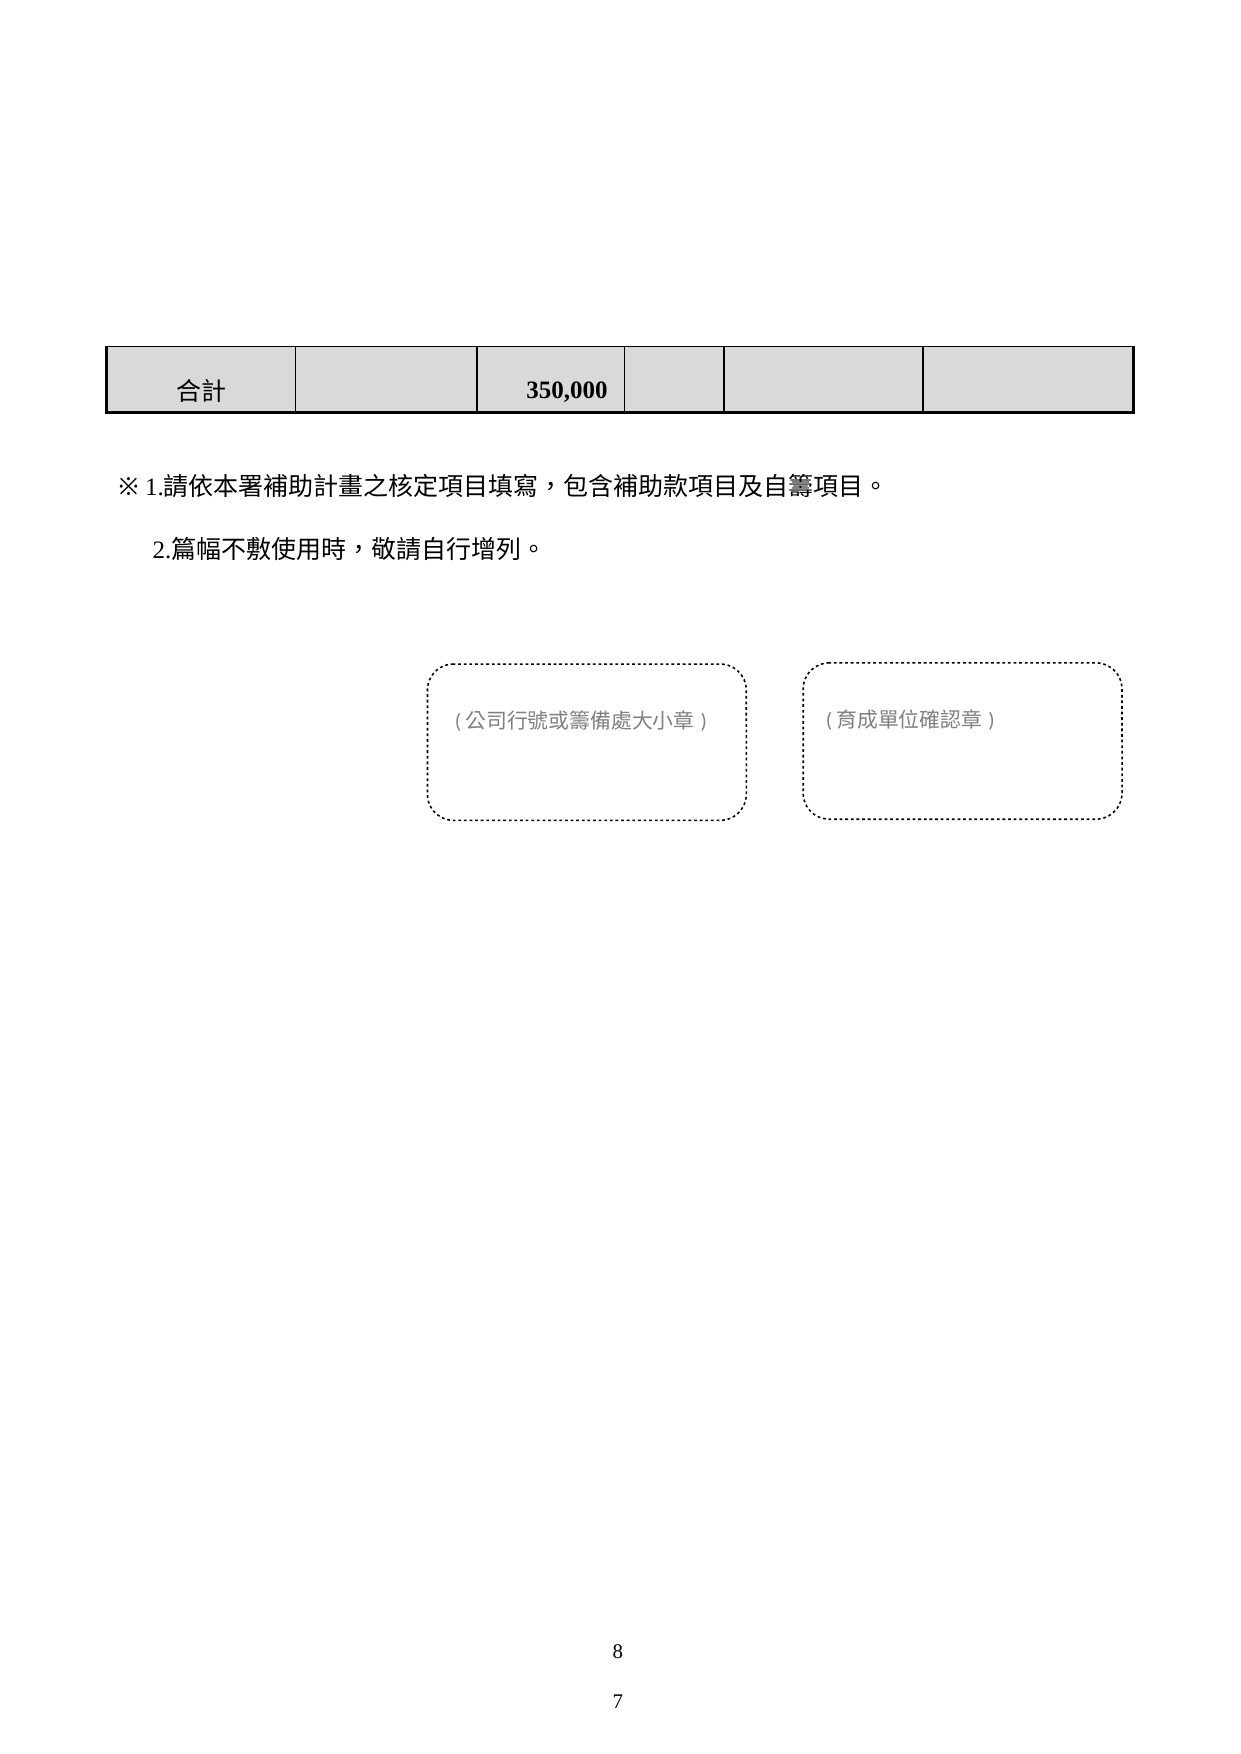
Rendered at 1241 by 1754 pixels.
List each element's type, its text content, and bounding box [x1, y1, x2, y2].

text 2.篇幅不敷使用時，敬請自行增列。 [152, 506, 1122, 568]
table_cell [296, 347, 476, 411]
table_cell [725, 347, 922, 411]
text ※ 1.請依本署補助計畫之核定項目填寫，包含補助款項目及自籌項目。 [118, 443, 1122, 506]
table_cell [625, 347, 723, 411]
table_cell 350,000 [478, 347, 624, 411]
table_cell 合計 [108, 347, 295, 411]
table_cell [924, 347, 1132, 411]
